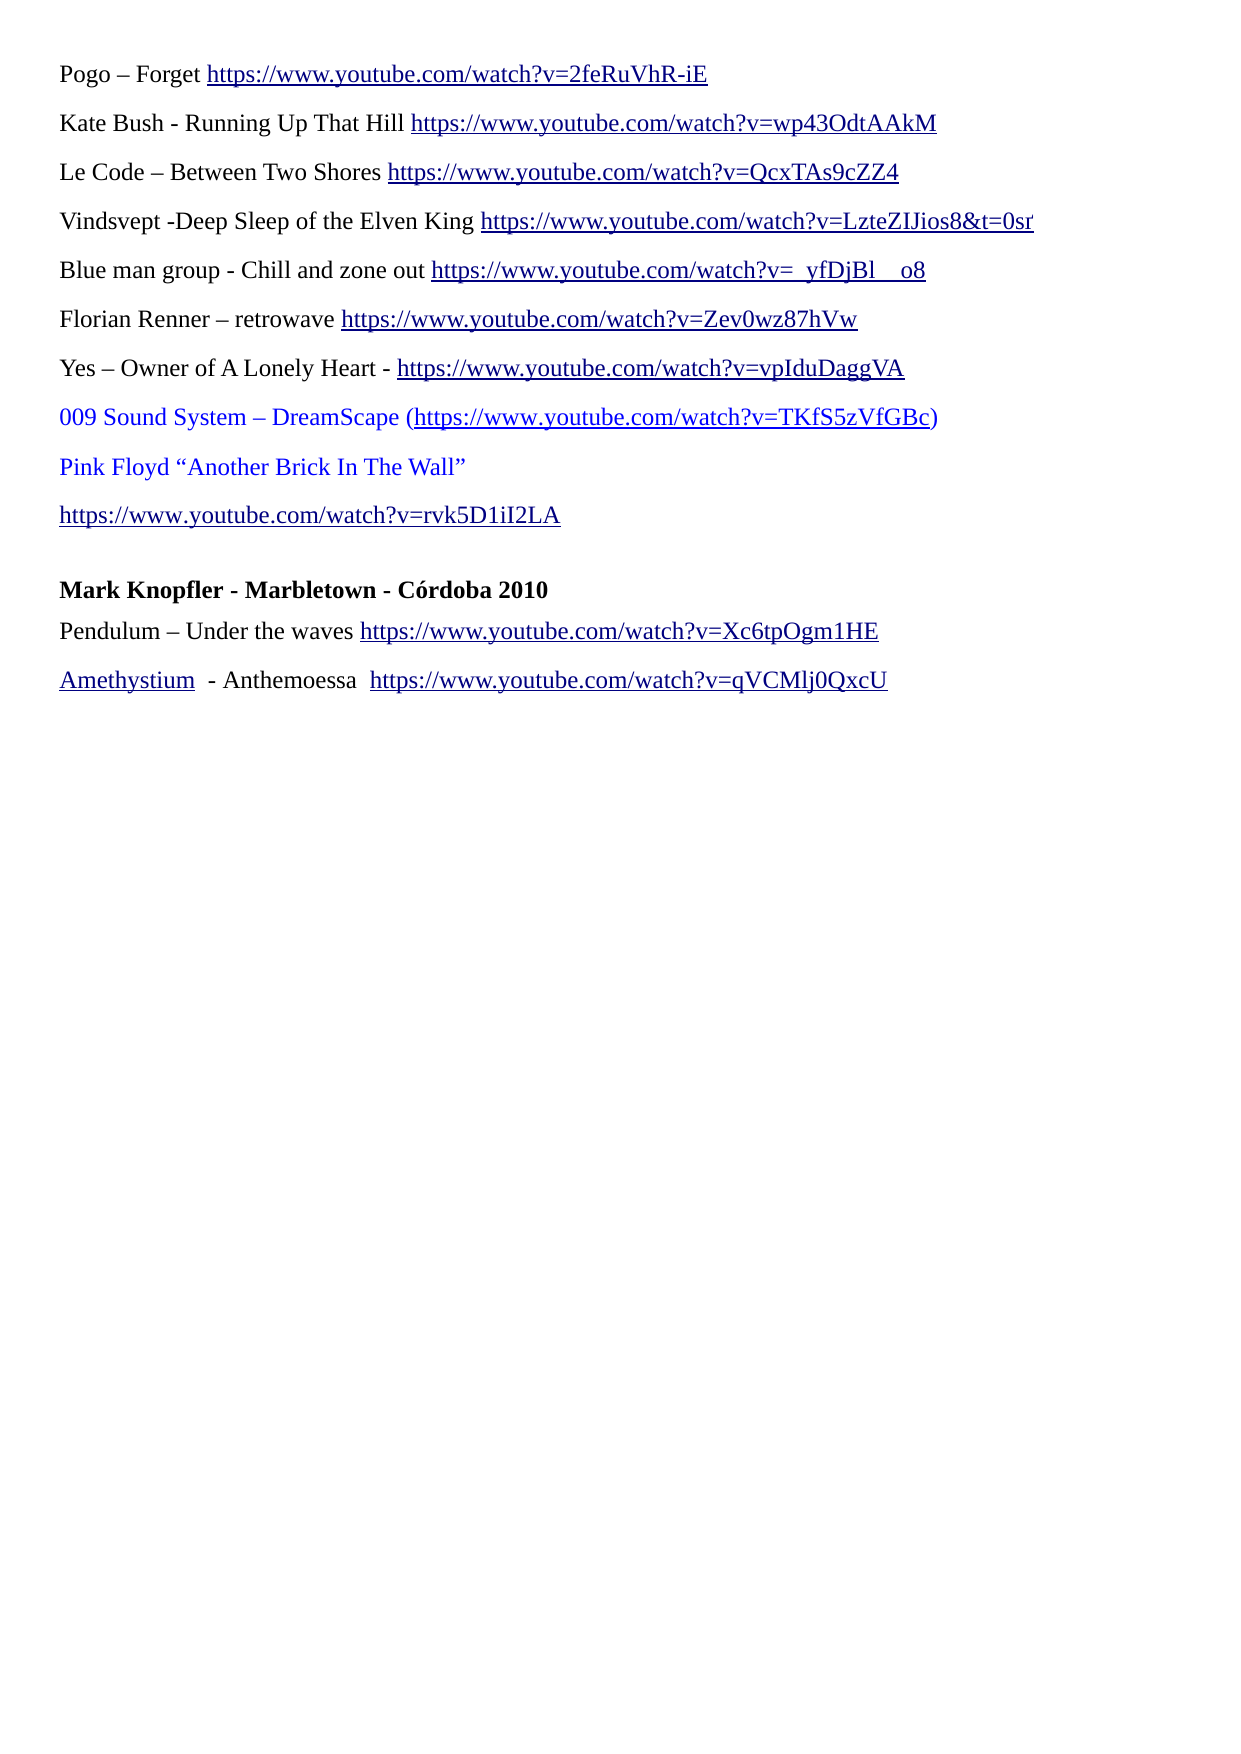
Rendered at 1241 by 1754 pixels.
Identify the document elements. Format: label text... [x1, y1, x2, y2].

text Florian Renner – retrowave https://www.youtube.com/watch?v=Zev0wz87hVw [59, 304, 1181, 333]
text 009 Sound System – DreamScape (https://www.youtube.com/watch?v=TKfS5zVfGBc) [59, 402, 1181, 431]
text Pogo – Forget https://www.youtube.com/watch?v=2feRuVhR-iE [59, 59, 1181, 88]
text Le Code – Between Two Shores https://www.youtube.com/watch?v=QcxTAs9cZZ4 [59, 157, 1181, 186]
text Blue man group - Chill and zone out https://www.youtube.com/watch?v=_yfDjBl__o8 [59, 255, 1181, 284]
text Pendulum – Under the waves https://www.youtube.com/watch?v=Xc6tpOgm1HE [59, 616, 1181, 645]
text Vindsvept -Deep Sleep of the Elven King https://www.youtube.com/watch?v=LzteZIJios8&t=0sґ [59, 206, 1181, 235]
text Amethystium - Anthemoessa https://www.youtube.com/watch?v=qVCMlj0QxcU [59, 665, 1181, 694]
text Yes – Owner of A Lonely Heart - https://www.youtube.com/watch?v=vpIduDaggVA [59, 353, 1181, 382]
text Kate Bush - Running Up That Hill https://www.youtube.com/watch?v=wp43OdtAAkM [59, 108, 1181, 137]
subtitle Mark Knopfler - Marbletown - Córdoba 2010 [59, 575, 1181, 603]
text Pink Floyd “Another Brick In The Wall” [59, 452, 1181, 480]
text https://www.youtube.com/watch?v=rvk5D1iI2LA [59, 501, 1181, 529]
